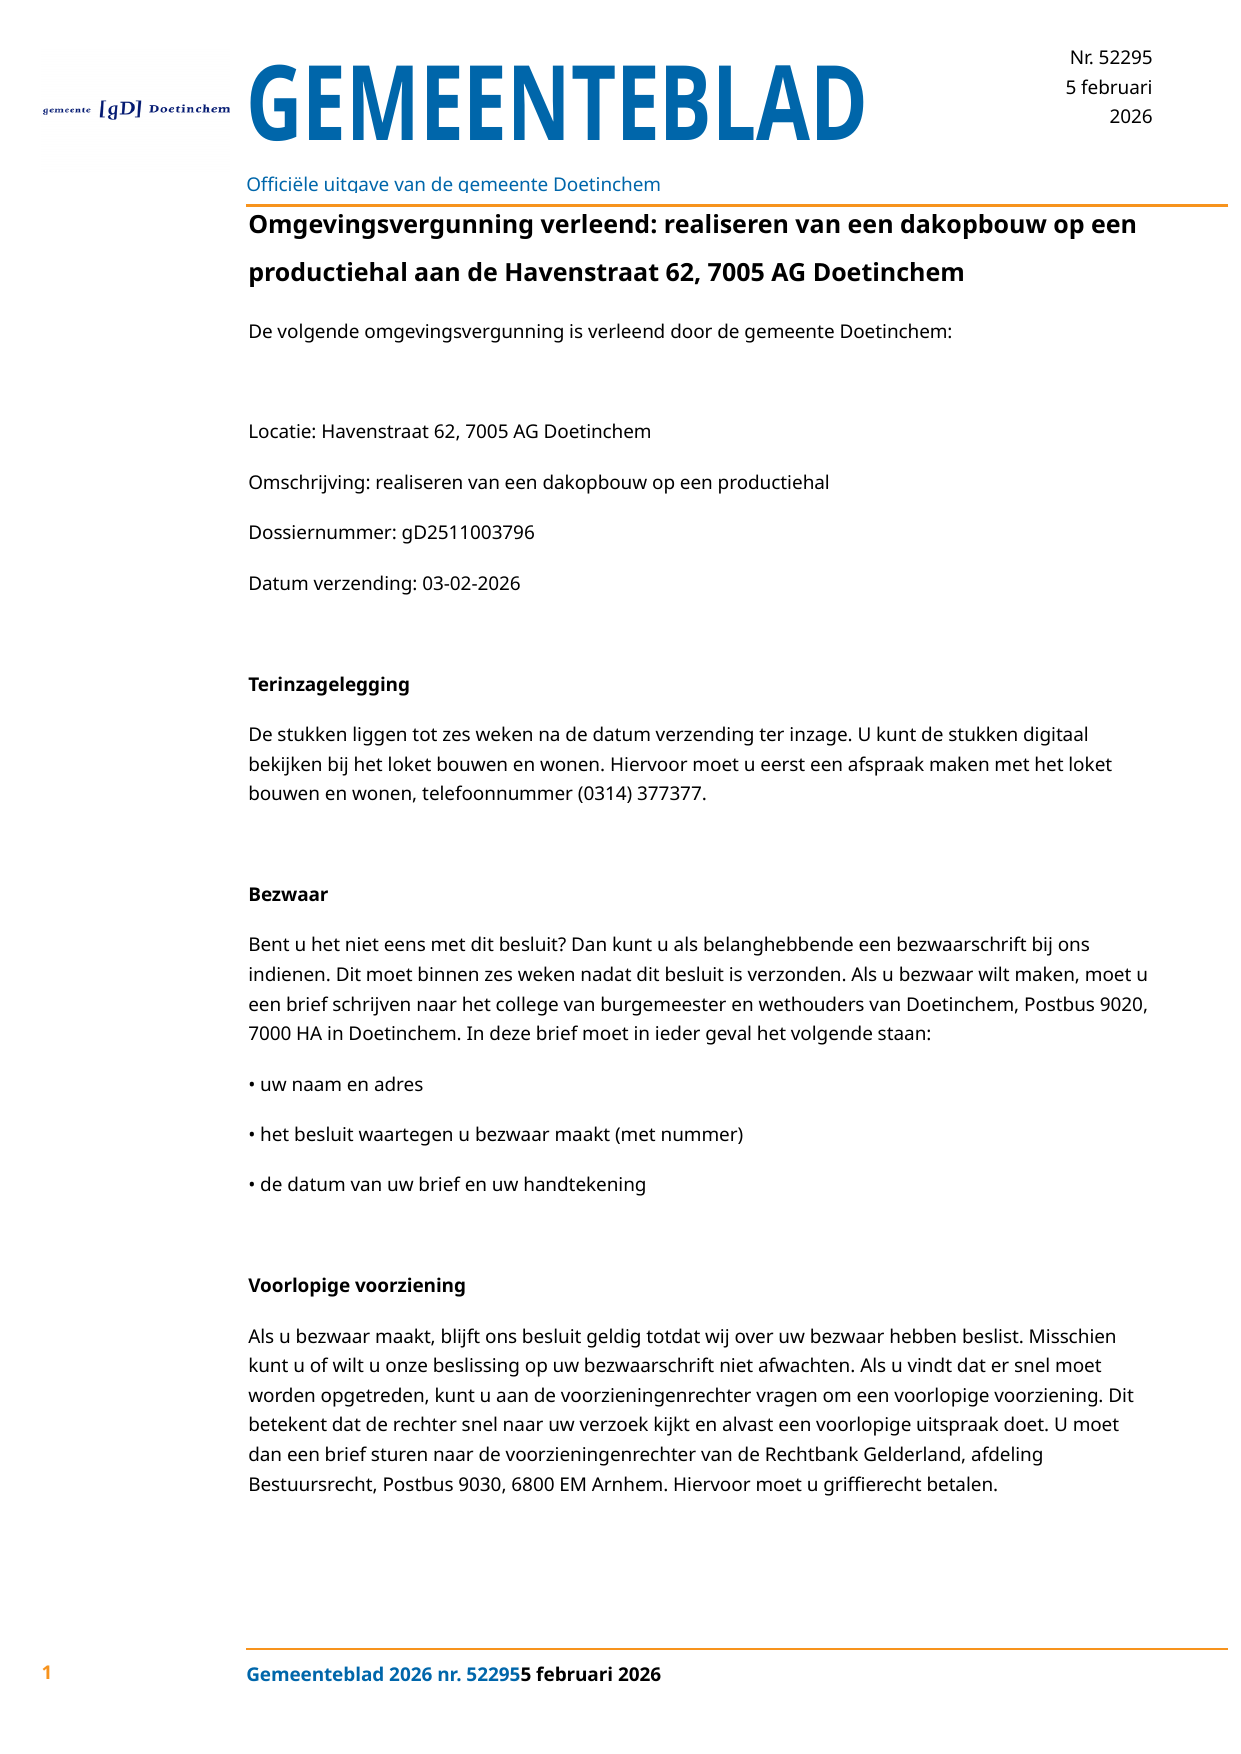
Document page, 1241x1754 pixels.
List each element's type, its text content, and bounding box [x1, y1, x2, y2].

text • de datum van uw brief en uw handtekening [248, 1172, 1152, 1197]
text Bezwaar [248, 881, 1152, 907]
text Terinzagelegging [248, 671, 1152, 697]
text • het besluit waartegen u bezwaar maakt (met nummer) [248, 1121, 1152, 1147]
text De stukken liggen tot zes weken na de datum verzending ter inzage. U kunt de stukken digitaal bekijken bij het loket bouwen en wonen. Hiervoor moet u eerst een afspraak maken met het loket bouwen en wonen, telefoonnummer (0314) 377377. [248, 721, 1152, 806]
text Datum verzending: 03-02-2026 [248, 570, 1152, 596]
text Omschrijving: realiseren van een dakopbouw op een productiehal [248, 469, 1152, 495]
text • uw naam en adres [248, 1071, 1152, 1097]
text Voorlopige voorziening [248, 1272, 1152, 1298]
text Als u bezwaar maakt, blijft ons besluit geldig totdat wij over uw bezwaar hebben beslist. Misschien kunt u of wilt u onze beslissing op uw bezwaarschrift niet afwachten. Als u vindt dat er snel moet worden opgetreden, kunt u aan de voorzieningenrechter vragen om een voorlopige voorziening. Dit betekent dat de rechter snel naar uw verzoek kijkt en alvast een voorlopige uitspraak doet. U moet dan een brief sturen naar de voorzieningenrechter van de Rechtbank Gelderland, afdeling Bestuursrecht, Postbus 9030, 6800 EM Arnhem. Hiervoor moet u griffierecht betalen. [248, 1323, 1152, 1497]
text Dossiernummer: gD2511003796 [248, 519, 1152, 545]
text Locatie: Havenstraat 62, 7005 AG Doetinchem [248, 419, 1152, 444]
text Bent u het niet eens met dit besluit? Dan kunt u als belanghebbende een bezwaarschrift bij ons indienen. Dit moet binnen zes weken nadat dit besluit is verzonden. Als u bezwaar wilt maken, moet u een brief schrijven naar het college van burgemeester en wethouders van Doetinchem, Postbus 9020, 7000 HA in Doetinchem. In deze brief moet in ieder geval het volgende staan: [248, 932, 1152, 1046]
text Omgevingsvergunning verleend: realiseren van een dakopbouw op een productiehal aan de Havenstraat 62, 7005 AG Doetinchem [248, 207, 1152, 288]
text De volgende omgevingsvergunning is verleend door de gemeente Doetinchem: [248, 318, 1152, 344]
picture [41, 47, 231, 172]
